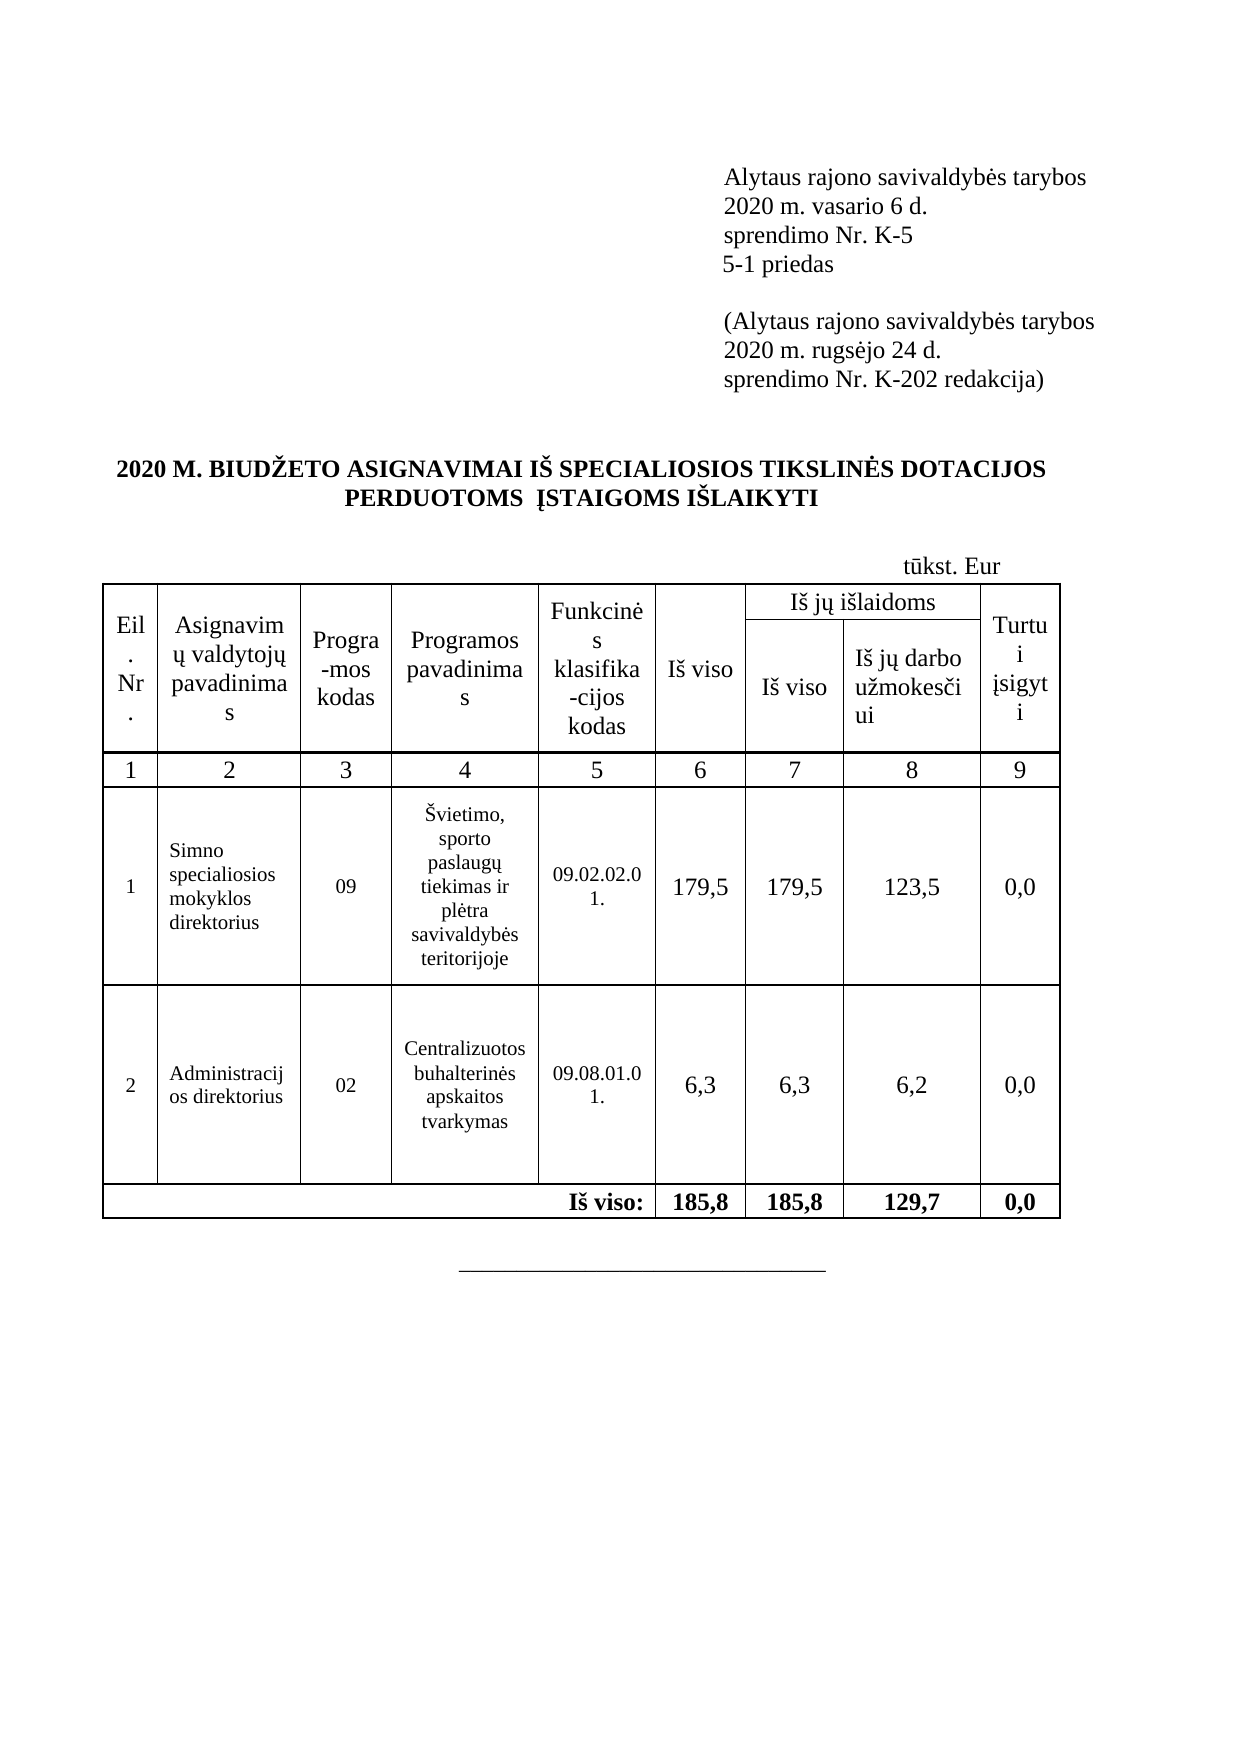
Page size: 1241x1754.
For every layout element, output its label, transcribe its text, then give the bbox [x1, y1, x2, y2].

table_cell 09.08.01.01. [539, 986, 655, 1183]
text Alytaus rajono savivaldybės tarybos [103, 162, 1181, 191]
table_cell 129,7 [844, 1185, 980, 1217]
table_header 2020 M. BIUDŽETO ASIGNAVIMAI IŠ SPECIALIOSIOS TIKSLINĖS DOTACIJOS PERDUOTOMS ĮSTAIGOMS IŠLAIKYTI [103, 450, 1059, 516]
text ________________________________ [103, 1248, 1181, 1274]
table_cell 185,8 [746, 1185, 843, 1217]
table_cell 3 [301, 754, 391, 786]
table_cell 6 [656, 754, 745, 786]
table_cell 6,3 [656, 986, 745, 1183]
text 2020 m. vasario 6 d. [103, 191, 1181, 220]
table_cell 8 [844, 754, 980, 786]
table_cell [103, 516, 158, 548]
table_cell 0,0 [981, 1185, 1059, 1217]
table_cell Švietimo, sporto paslaugų tiekimas ir plėtra savivaldybės teritorijoje [392, 788, 538, 984]
table_cell 179,5 [656, 788, 745, 984]
table_cell Administracijos direktorius [158, 986, 300, 1183]
table_cell [655, 548, 745, 583]
table_cell [745, 548, 843, 583]
text 2020 m. rugsėjo 24 d. [103, 335, 1181, 364]
table_cell Iš jų darbo užmokesčiui [844, 620, 980, 751]
table_cell [391, 548, 538, 583]
table_cell [158, 516, 301, 548]
table_cell 6,2 [844, 986, 980, 1183]
table_cell 02 [301, 986, 391, 1183]
table_cell 1 [104, 754, 157, 786]
table_cell [745, 516, 843, 548]
table_cell Progra-mos kodas [301, 585, 391, 751]
table_cell 09.02.02.01. [539, 788, 655, 984]
table_cell [844, 516, 980, 548]
table_cell [158, 548, 301, 583]
table_cell [539, 548, 655, 583]
text sprendimo Nr. K-5 [103, 220, 1181, 249]
table_cell 2 [104, 986, 157, 1183]
table_cell 1 [104, 788, 157, 984]
table_cell 0,0 [981, 788, 1059, 984]
table_cell [391, 516, 538, 548]
table_cell Programos pavadinimas [392, 585, 538, 751]
table_cell 5 [539, 754, 655, 786]
table_cell [539, 516, 655, 548]
table_cell 185,8 [656, 1185, 745, 1217]
table_cell 9 [981, 754, 1059, 786]
table_cell [980, 516, 1059, 548]
text (Alytaus rajono savivaldybės tarybos [103, 306, 1181, 335]
table_cell 2 [158, 754, 300, 786]
table_cell [103, 548, 158, 583]
table_cell Simno specialiosios mokyklos direktorius [158, 788, 300, 984]
table_cell 123,5 [844, 788, 980, 984]
table_cell Iš viso [656, 585, 745, 751]
table_cell tūkst. Eur [844, 548, 1059, 583]
table_cell Funkcinės klasifika-cijos kodas [539, 585, 655, 751]
table_cell 6,3 [746, 986, 843, 1183]
table_cell Iš jų išlaidoms [746, 585, 980, 619]
table_cell Iš viso: [104, 1185, 655, 1217]
table_cell Asignavimų valdytojų pavadinimas [158, 585, 300, 751]
table_cell [301, 516, 391, 548]
table_cell 7 [746, 754, 843, 786]
table_cell 4 [392, 754, 538, 786]
table_cell Centralizuotos buhalterinės apskaitos tvarkymas [392, 986, 538, 1183]
text 5-1 priedas [722, 249, 1181, 277]
text sprendimo Nr. K-202 redakcija) [103, 364, 1181, 392]
table_cell Turtui įsigyti [981, 585, 1059, 751]
table_cell [301, 548, 391, 583]
table_cell 09 [301, 788, 391, 984]
table_cell 179,5 [746, 788, 843, 984]
table_cell [655, 516, 745, 548]
table_cell Eil. Nr. [104, 585, 157, 751]
table_cell 0,0 [981, 986, 1059, 1183]
table_cell Iš viso [746, 620, 843, 751]
